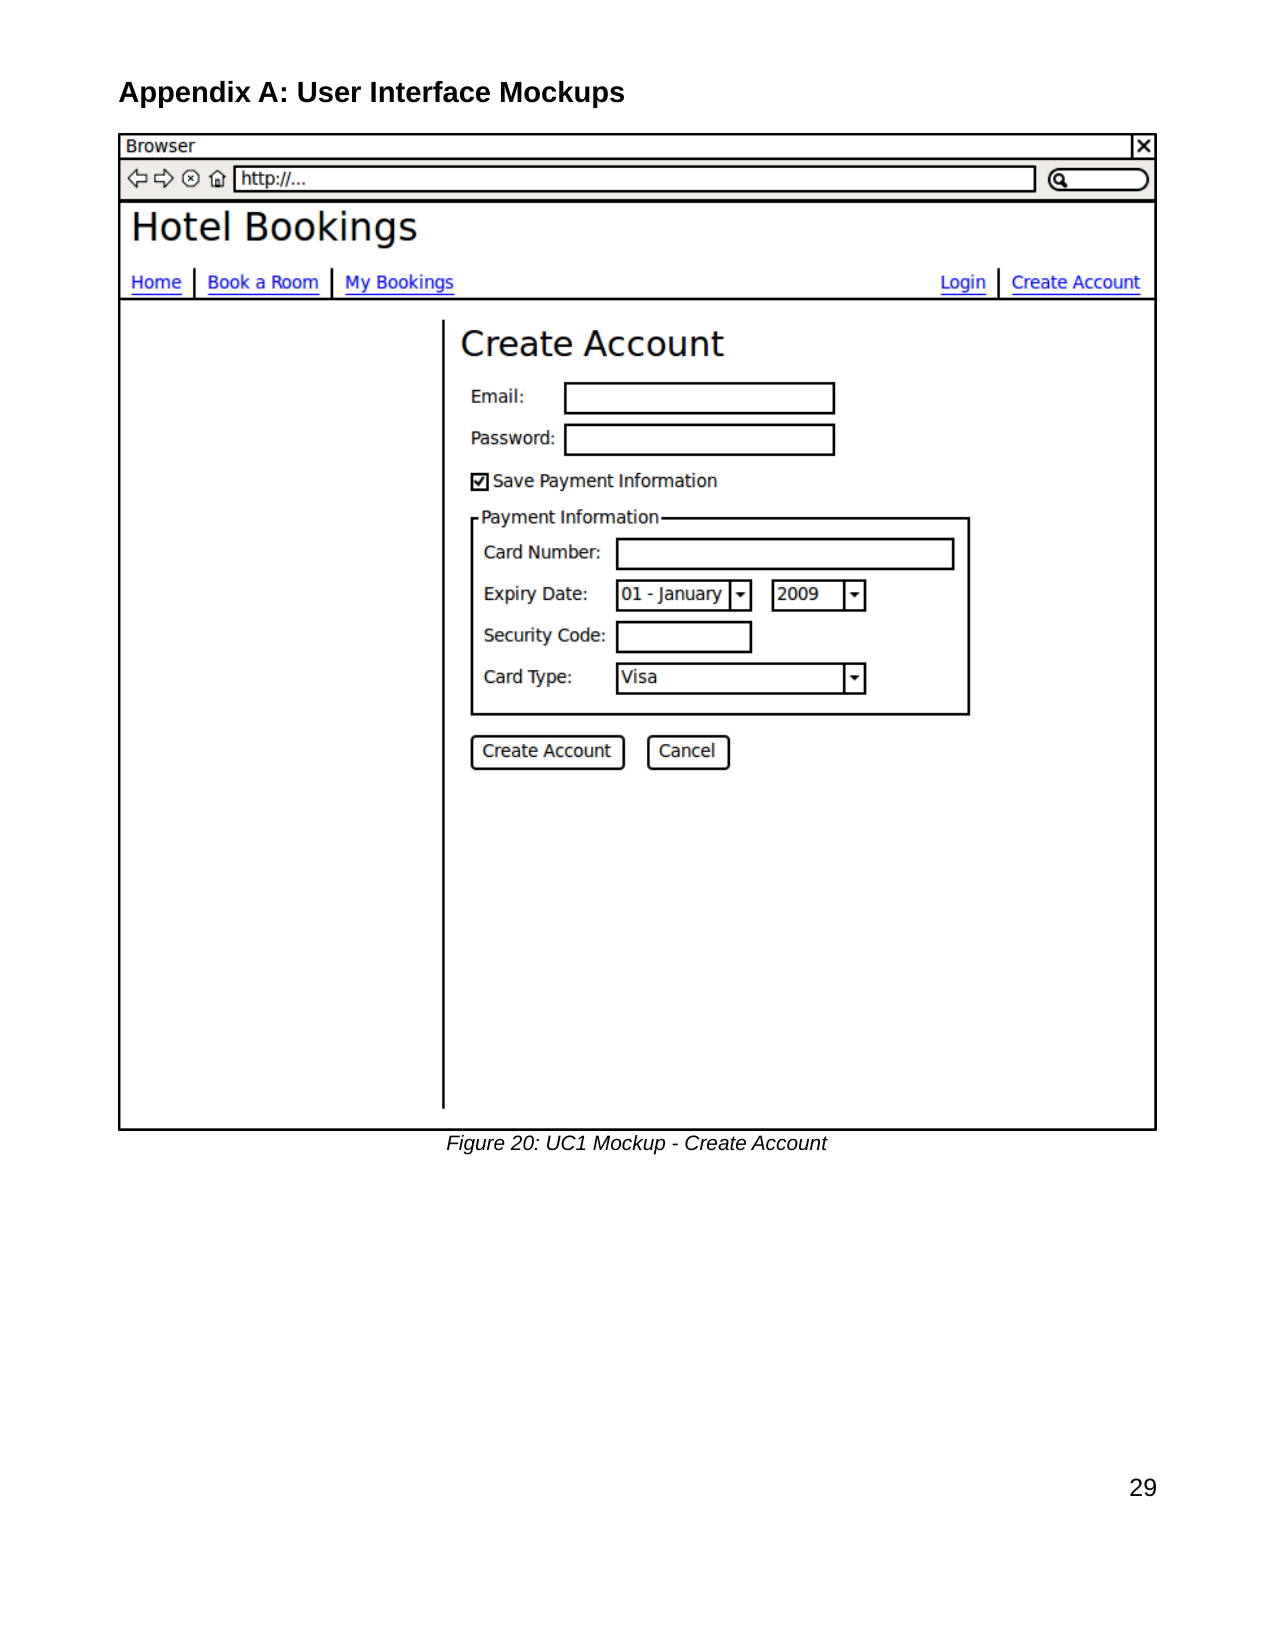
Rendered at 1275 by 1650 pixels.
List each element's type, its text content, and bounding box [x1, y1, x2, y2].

text Figure 20: UC1 Mockup - Create Account [118, 1131, 1157, 1155]
picture [118, 133, 1157, 1131]
subtitle Appendix A: User Interface Mockups [118, 75, 1157, 108]
